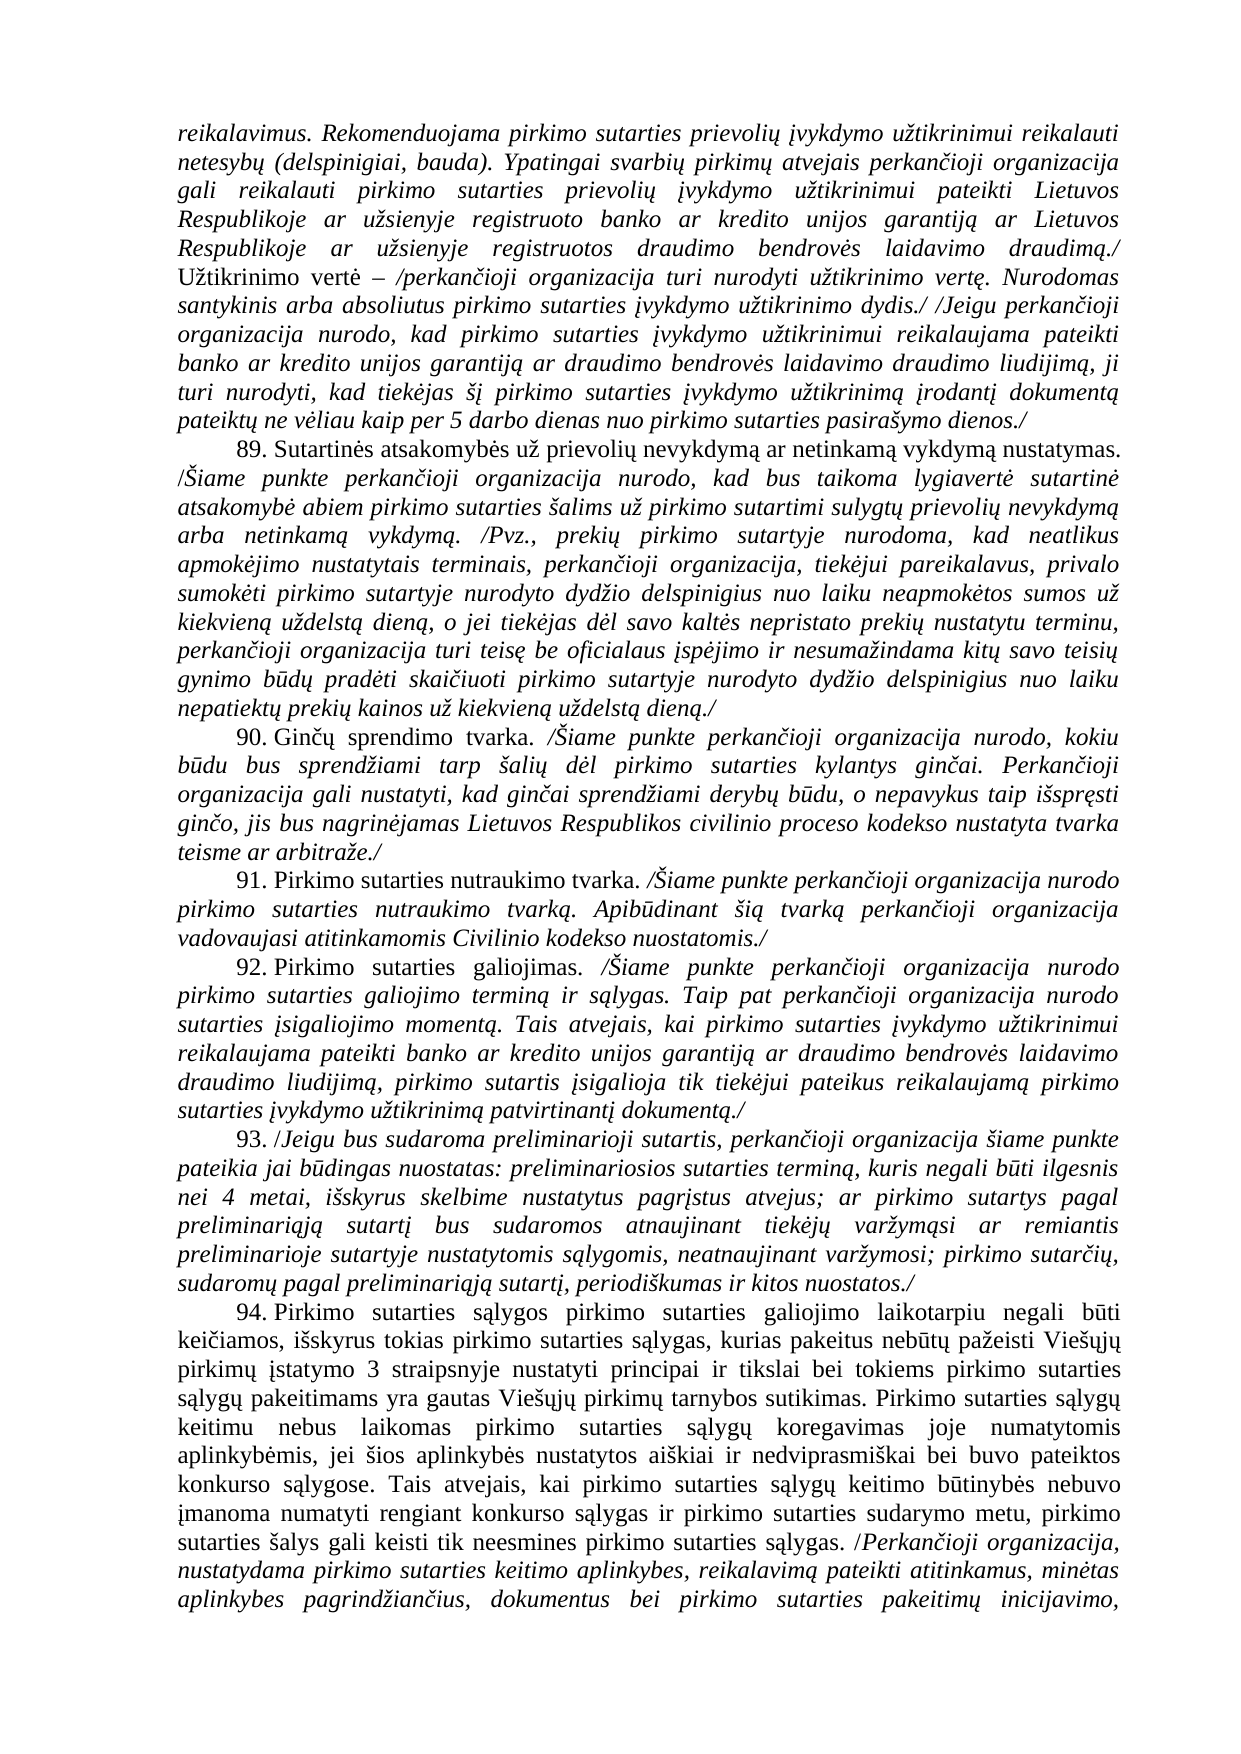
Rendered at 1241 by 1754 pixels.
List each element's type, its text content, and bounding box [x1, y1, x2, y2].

text 89. Sutartinės atsakomybės už prievolių nevykdymą ar netinkamą vykdymą nustatymas. /Šiame punkte perkančioji organizacija nurodo, kad bus taikoma lygiavertė sutartinė atsakomybė abiem pirkimo sutarties šalims už pirkimo sutartimi sulygtų prievolių nevykdymą arba netinkamą vykdymą. /Pvz., prekių pirkimo sutartyje nurodoma, kad neatlikus apmokėjimo nustatytais terminais, perkančioji organizacija, tiekėjui pareikalavus, privalo sumokėti pirkimo sutartyje nurodyto dydžio delspinigius nuo laiku neapmokėtos sumos už kiekvieną uždelstą dieną, o jei tiekėjas dėl savo kaltės nepristato prekių nustatytu terminu, perkančioji organizacija turi teisę be oficialaus įspėjimo ir nesumažindama kitų savo teisių gynimo būdų pradėti skaičiuoti pirkimo sutartyje nurodyto dydžio delspinigius nuo laiku nepatiektų prekių kainos už kiekvieną uždelstą dieną./ [177, 434, 1122, 722]
text 90. Ginčų sprendimo tvarka. /Šiame punkte perkančioji organizacija nurodo, kokiu būdu bus sprendžiami tarp šalių dėl pirkimo sutarties kylantys ginčai. Perkančioji organizacija gali nustatyti, kad ginčai sprendžiami derybų būdu, o nepavykus taip išspręsti ginčo, jis bus nagrinėjamas Lietuvos Respublikos civilinio proceso kodekso nustatyta tvarka teisme ar arbitraže./ [177, 722, 1122, 866]
text 94. Pirkimo sutarties sąlygos pirkimo sutarties galiojimo laikotarpiu negali būti keičiamos, išskyrus tokias pirkimo sutarties sąlygas, kurias pakeitus nebūtų pažeisti Viešųjų pirkimų įstatymo 3 straipsnyje nustatyti principai ir tikslai bei tokiems pirkimo sutarties sąlygų pakeitimams yra gautas Viešųjų pirkimų tarnybos sutikimas. Pirkimo sutarties sąlygų keitimu nebus laikomas pirkimo sutarties sąlygų koregavimas joje numatytomis aplinkybėmis, jei šios aplinkybės nustatytos aiškiai ir nedviprasmiškai bei buvo pateiktos konkurso sąlygose. Tais atvejais, kai pirkimo sutarties sąlygų keitimo būtinybės nebuvo įmanoma numatyti rengiant konkurso sąlygas ir pirkimo sutarties sudarymo metu, pirkimo sutarties šalys gali keisti tik neesmines pirkimo sutarties sąlygas. /Perkančioji organizacija, nustatydama pirkimo sutarties keitimo aplinkybes, reikalavimą pateikti atitinkamus, minėtas aplinkybes pagrindžiančius, dokumentus bei pirkimo sutarties pakeitimų inicijavimo, [177, 1297, 1122, 1613]
text 93. /Jeigu bus sudaroma preliminarioji sutartis, perkančioji organizacija šiame punkte pateikia jai būdingas nuostatas: preliminariosios sutarties terminą, kuris negali būti ilgesnis nei 4 metai, išskyrus skelbime nustatytus pagrįstus atvejus; ar pirkimo sutartys pagal preliminariąją sutartį bus sudaromos atnaujinant tiekėjų varžymąsi ar remiantis preliminarioje sutartyje nustatytomis sąlygomis, neatnaujinant varžymosi; pirkimo sutarčių, sudaromų pagal preliminariąją sutartį, periodiškumas ir kitos nuostatos./ [177, 1124, 1122, 1297]
text 92. Pirkimo sutarties galiojimas. /Šiame punkte perkančioji organizacija nurodo pirkimo sutarties galiojimo terminą ir sąlygas. Taip pat perkančioji organizacija nurodo sutarties įsigaliojimo momentą. Tais atvejais, kai pirkimo sutarties įvykdymo užtikrinimui reikalaujama pateikti banko ar kredito unijos garantiją ar draudimo bendrovės laidavimo draudimo liudijimą, pirkimo sutartis įsigalioja tik tiekėjui pateikus reikalaujamą pirkimo sutarties įvykdymo užtikrinimą patvirtinantį dokumentą./ [177, 952, 1122, 1124]
text 91. Pirkimo sutarties nutraukimo tvarka. /Šiame punkte perkančioji organizacija nurodo pirkimo sutarties nutraukimo tvarką. Apibūdinant šią tvarką perkančioji organizacija vadovaujasi atitinkamomis Civilinio kodekso nuostatomis./ [177, 866, 1122, 952]
text reikalavimus. Rekomenduojama pirkimo sutarties prievolių įvykdymo užtikrinimui reikalauti netesybų (delspinigiai, bauda). Ypatingai svarbių pirkimų atvejais perkančioji organizacija gali reikalauti pirkimo sutarties prievolių įvykdymo užtikrinimui pateikti Lietuvos Respublikoje ar užsienyje registruoto banko ar kredito unijos garantiją ar Lietuvos Respublikoje ar užsienyje registruotos draudimo bendrovės laidavimo draudimą./ Užtikrinimo vertė – /perkančioji organizacija turi nurodyti užtikrinimo vertę. Nurodomas santykinis arba absoliutus pirkimo sutarties įvykdymo užtikrinimo dydis./ /Jeigu perkančioji organizacija nurodo, kad pirkimo sutarties įvykdymo užtikrinimui reikalaujama pateikti banko ar kredito unijos garantiją ar draudimo bendrovės laidavimo draudimo liudijimą, ji turi nurodyti, kad tiekėjas šį pirkimo sutarties įvykdymo užtikrinimą įrodantį dokumentą pateiktų ne vėliau kaip per 5 darbo dienas nuo pirkimo sutarties pasirašymo dienos./ [177, 118, 1122, 434]
